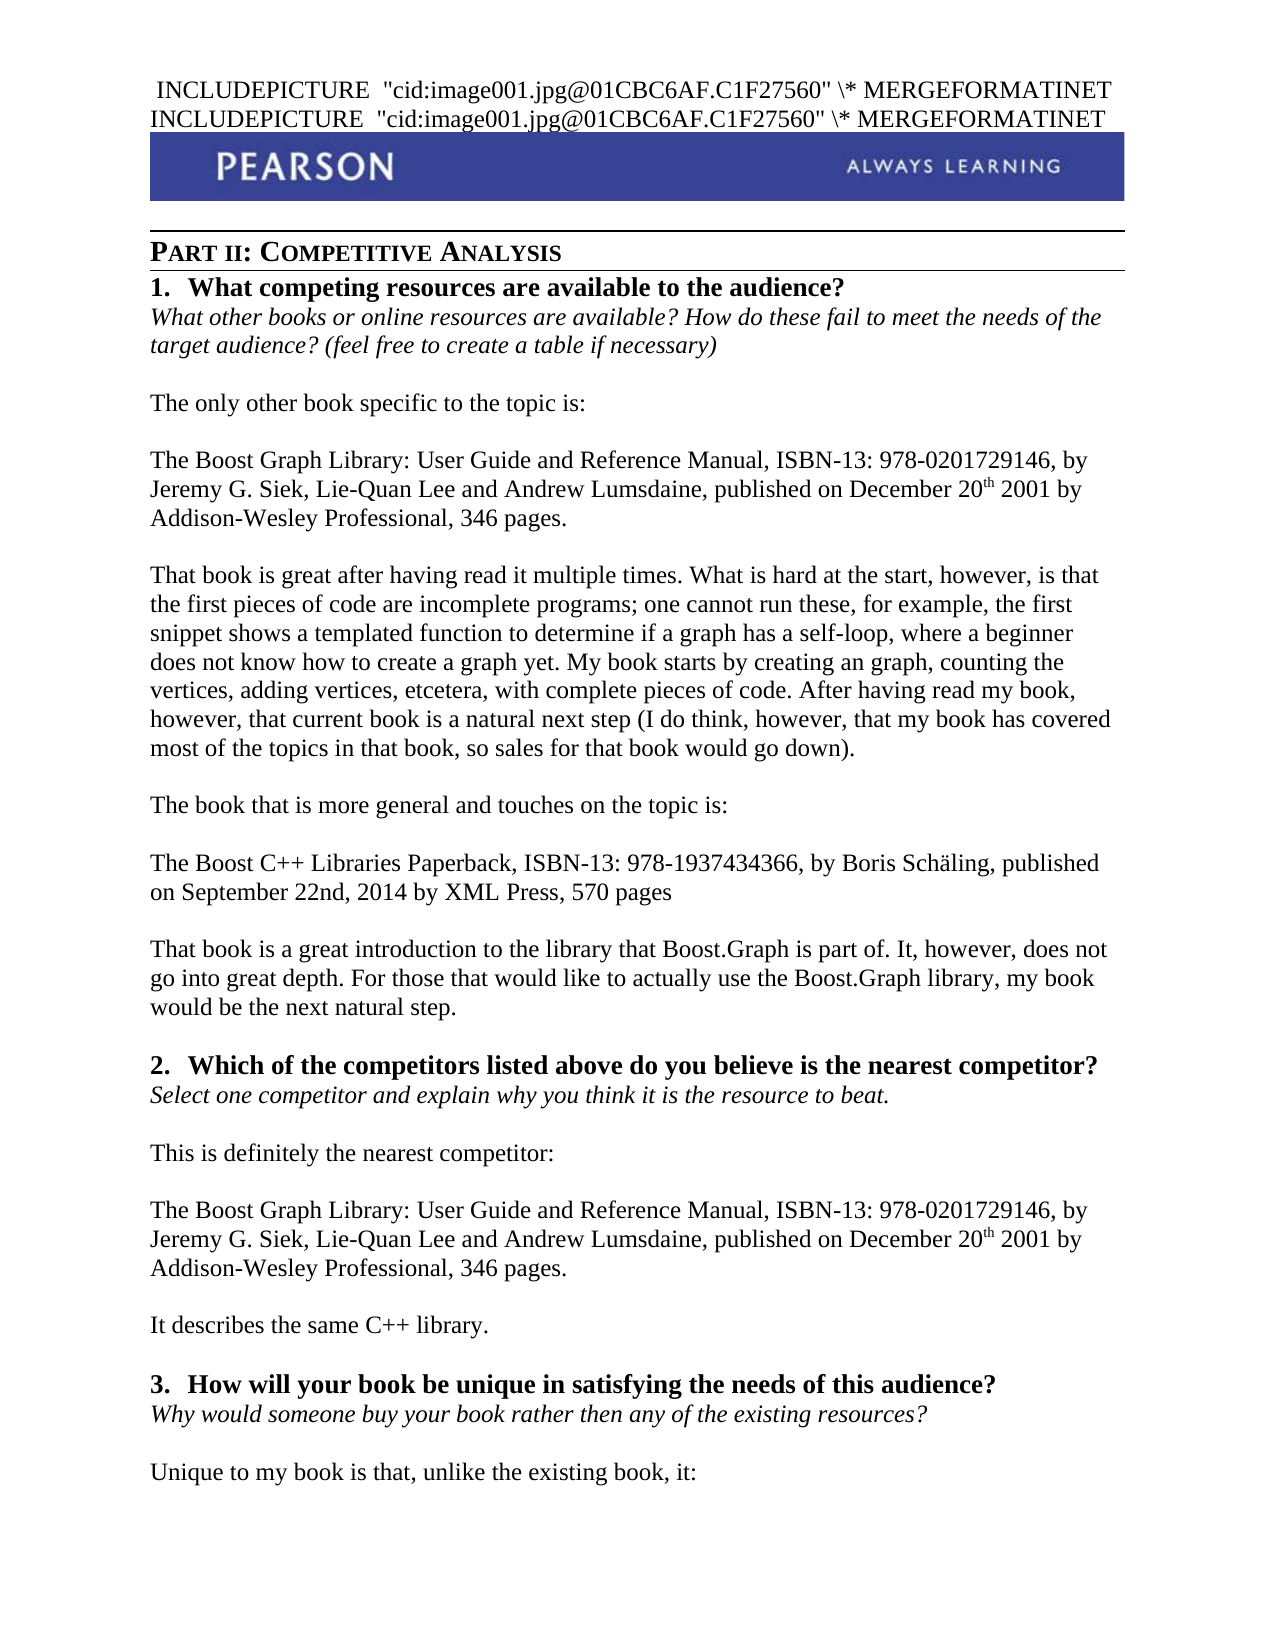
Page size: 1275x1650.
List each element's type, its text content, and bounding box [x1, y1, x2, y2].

text Unique to my book is that, unlike the existing book, it: [150, 1457, 1125, 1485]
text The Boost Graph Library: User Guide and Reference Manual, ISBN-13: 978-0201729146, by Jeremy G. Siek, Lie-Quan Lee and Andrew Lumsdaine, published on December 20th 2001 by Addison-Wesley Professional, 346 pages. [150, 446, 1125, 532]
text Why would someone buy your book rather then any of the existing resources? [150, 1399, 1125, 1428]
subtitle 1. What competing resources are available to the audience? [150, 271, 1125, 302]
text Select one competitor and explain why you think it is the resource to beat. [150, 1081, 1125, 1109]
subtitle Part ii: Competitive Analysis [150, 232, 1125, 270]
text It describes the same C++ library. [150, 1311, 1125, 1339]
text This is definitely the nearest competitor: [150, 1138, 1125, 1167]
subtitle 3. How will your book be unique in satisfying the needs of this audience? [150, 1368, 1125, 1399]
text The Boost Graph Library: User Guide and Reference Manual, ISBN-13: 978-0201729146, by Jeremy G. Siek, Lie-Quan Lee and Andrew Lumsdaine, published on December 20th 2001 by Addison-Wesley Professional, 346 pages. [150, 1196, 1125, 1282]
subtitle 2. Which of the competitors listed above do you believe is the nearest competitor? [150, 1049, 1125, 1081]
text That book is great after having read it multiple times. What is hard at the start, however, is that the first pieces of code are incomplete programs; one cannot run these, for example, the first snippet shows a templated function to determine if a graph has a self-loop, where a beginner does not know how to create a graph yet. My book starts by creating an graph, counting the vertices, adding vertices, etcetera, with complete pieces of code. After having read my book, however, that current book is a natural next step (I do think, however, that my book has covered most of the topics in that book, so sales for that book would go down). [150, 561, 1125, 762]
text The book that is more general and touches on the topic is: [150, 791, 1125, 819]
text That book is a great introduction to the library that Boost.Graph is part of. It, however, does not go into great depth. For those that would like to actually use the Boost.Graph library, my book would be the next natural step. [150, 934, 1125, 1021]
text What other books or online resources are available? How do these fail to meet the needs of the target audience? (feel free to create a table if necessary) [150, 302, 1125, 359]
text The only other book specific to the topic is: [150, 388, 1125, 417]
picture [150, 132, 1125, 201]
text The Boost C++ Libraries Paperback, ISBN-13: 978-1937434366, by Boris Schäling, published on September 22nd, 2014 by XML Press, 570 pages [150, 848, 1125, 906]
